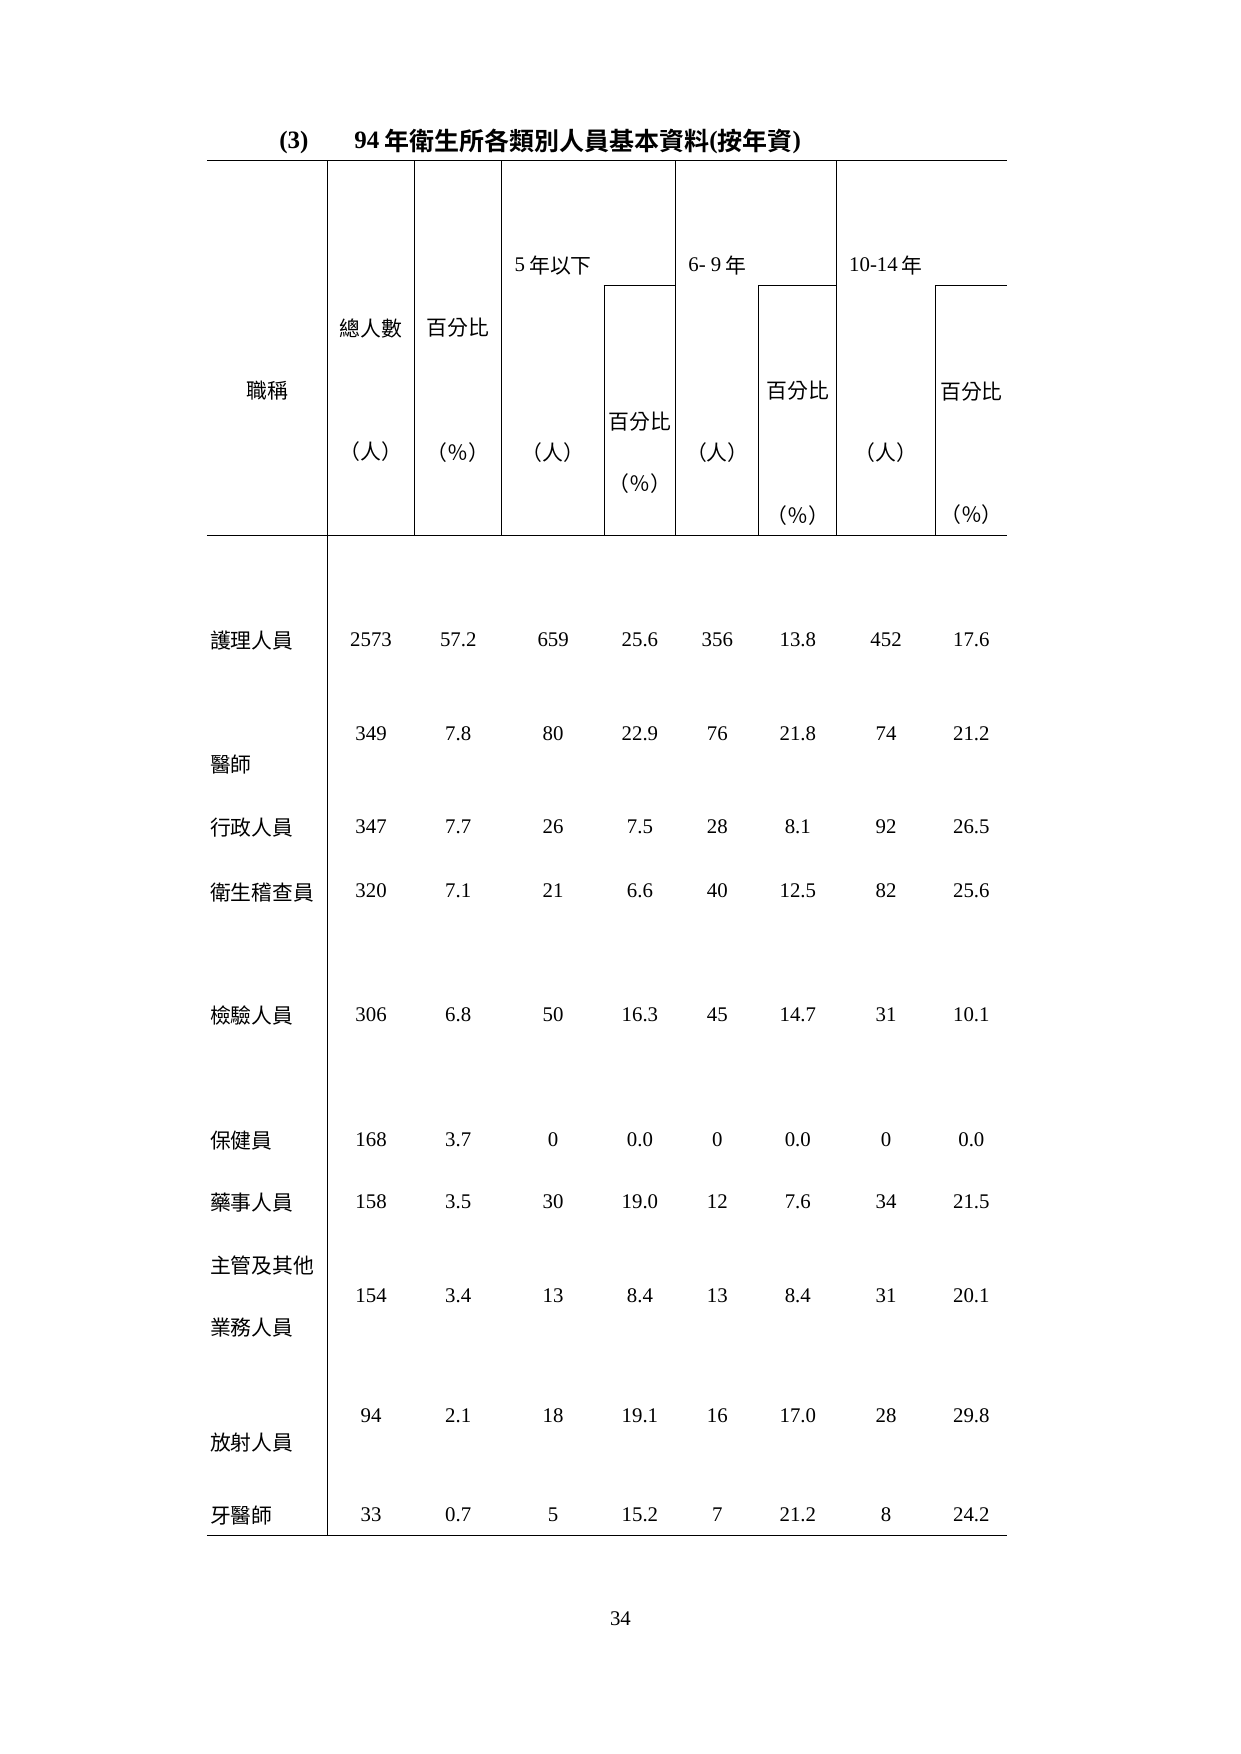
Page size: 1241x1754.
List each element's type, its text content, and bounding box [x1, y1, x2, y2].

table_cell 28 [675, 785, 759, 847]
table_cell （人） [676, 285, 758, 535]
table_cell 0.0 [935, 1035, 1007, 1160]
table_cell 22.9 [604, 660, 675, 784]
table_cell 8.1 [759, 785, 836, 847]
table_cell 7.6 [759, 1160, 836, 1222]
table_cell 26.5 [935, 785, 1007, 847]
table_cell 檢驗人員 [207, 912, 327, 1035]
table_cell 10.1 [935, 912, 1007, 1035]
table_cell 13.8 [759, 536, 836, 660]
table_cell 21.2 [935, 660, 1007, 784]
table_cell 74 [836, 660, 935, 784]
table_cell 349 [328, 660, 414, 784]
table_cell 7 [675, 1463, 759, 1535]
table_cell 28 [836, 1348, 935, 1463]
table_cell 57.2 [414, 536, 501, 660]
table_cell 14.7 [759, 912, 836, 1035]
table_cell 92 [836, 785, 935, 847]
table_cell 8 [836, 1463, 935, 1535]
table_cell 放射人員 [207, 1348, 327, 1463]
table_cell 7.1 [414, 848, 501, 912]
table_cell 21 [501, 848, 604, 912]
table_cell 保健員 [207, 1035, 327, 1160]
table_cell 320 [328, 848, 414, 912]
table_cell 347 [328, 785, 414, 847]
table_cell 80 [501, 660, 604, 784]
table_cell 29.8 [935, 1348, 1007, 1463]
table_cell 18 [501, 1348, 604, 1463]
table_cell 醫師 [207, 660, 327, 784]
table_header 5年以下 [502, 161, 604, 285]
table_cell 31 [836, 1223, 935, 1347]
table_cell 25.6 [935, 848, 1007, 912]
table_cell 50 [501, 912, 604, 1035]
table_cell 0.7 [414, 1463, 501, 1535]
table_cell 19.0 [604, 1160, 675, 1222]
table_cell 40 [675, 848, 759, 912]
table_cell 7.5 [604, 785, 675, 847]
table_cell 12.5 [759, 848, 836, 912]
table_cell 30 [501, 1160, 604, 1222]
table_cell 13 [675, 1223, 759, 1347]
table_cell 衛生稽查員 [207, 848, 327, 912]
table_cell 百分比 （％） [936, 286, 1007, 535]
table_header 總人數 （人） [328, 161, 414, 535]
table_cell 0 [675, 1035, 759, 1160]
table_cell 26 [501, 785, 604, 847]
table_cell 154 [328, 1223, 414, 1347]
table_cell 659 [501, 536, 604, 660]
table_cell 護理人員 [207, 536, 327, 660]
table_cell 452 [836, 536, 935, 660]
table_cell 3.4 [414, 1223, 501, 1347]
table_cell 168 [328, 1035, 414, 1160]
table_cell 34 [836, 1160, 935, 1222]
table_cell 21.5 [935, 1160, 1007, 1222]
table_cell 33 [328, 1463, 414, 1535]
table_cell 0.0 [759, 1035, 836, 1160]
table_cell 17.0 [759, 1348, 836, 1463]
table_cell 306 [328, 912, 414, 1035]
table_header 職稱 [207, 161, 327, 535]
table_header 百分比 （％） [415, 161, 501, 535]
table_cell 45 [675, 912, 759, 1035]
table_cell 158 [328, 1160, 414, 1222]
table_cell 12 [675, 1160, 759, 1222]
table_cell 主管及其他業務人員 [207, 1223, 327, 1347]
table_cell 牙醫師 [207, 1463, 327, 1535]
table_header [935, 161, 1007, 285]
table_cell 13 [501, 1223, 604, 1347]
table_cell 76 [675, 660, 759, 784]
list 94年衛生所各類別人員基本資料(按年資) [148, 97, 1092, 160]
table_cell 0.0 [604, 1035, 675, 1160]
table_cell 94 [328, 1348, 414, 1463]
table_header 10-14年 [837, 161, 935, 285]
table_cell 2573 [328, 536, 414, 660]
table_cell 0 [501, 1035, 604, 1160]
table_cell 0 [836, 1035, 935, 1160]
table_cell 21.2 [759, 1463, 836, 1535]
table_cell 行政人員 [207, 785, 327, 847]
table_cell 8.4 [604, 1223, 675, 1347]
table_cell （人） [837, 285, 935, 535]
table_cell 31 [836, 912, 935, 1035]
table_cell 2.1 [414, 1348, 501, 1463]
table_cell 24.2 [935, 1463, 1007, 1535]
table_cell 16.3 [604, 912, 675, 1035]
table_header 6- 9年 [676, 161, 759, 285]
table_cell 5 [501, 1463, 604, 1535]
table_cell 82 [836, 848, 935, 912]
table_cell 7.7 [414, 785, 501, 847]
table_cell 17.6 [935, 536, 1007, 660]
table_cell 16 [675, 1348, 759, 1463]
table_cell 15.2 [604, 1463, 675, 1535]
table_cell 百分比 （％） [605, 286, 675, 535]
table_cell 21.8 [759, 660, 836, 784]
table_cell 7.8 [414, 660, 501, 784]
table_cell 19.1 [604, 1348, 675, 1463]
table_cell 6.8 [414, 912, 501, 1035]
table_header [759, 161, 836, 285]
table_cell 3.5 [414, 1160, 501, 1222]
table_cell （人） [502, 285, 604, 535]
table_cell 藥事人員 [207, 1160, 327, 1222]
table_cell 3.7 [414, 1035, 501, 1160]
table_cell 356 [675, 536, 759, 660]
table_cell 百分比 （％） [759, 286, 836, 535]
table_cell 6.6 [604, 848, 675, 912]
table_cell 8.4 [759, 1223, 836, 1347]
table_cell 25.6 [604, 536, 675, 660]
table_header [604, 161, 675, 285]
table_cell 20.1 [935, 1223, 1007, 1347]
